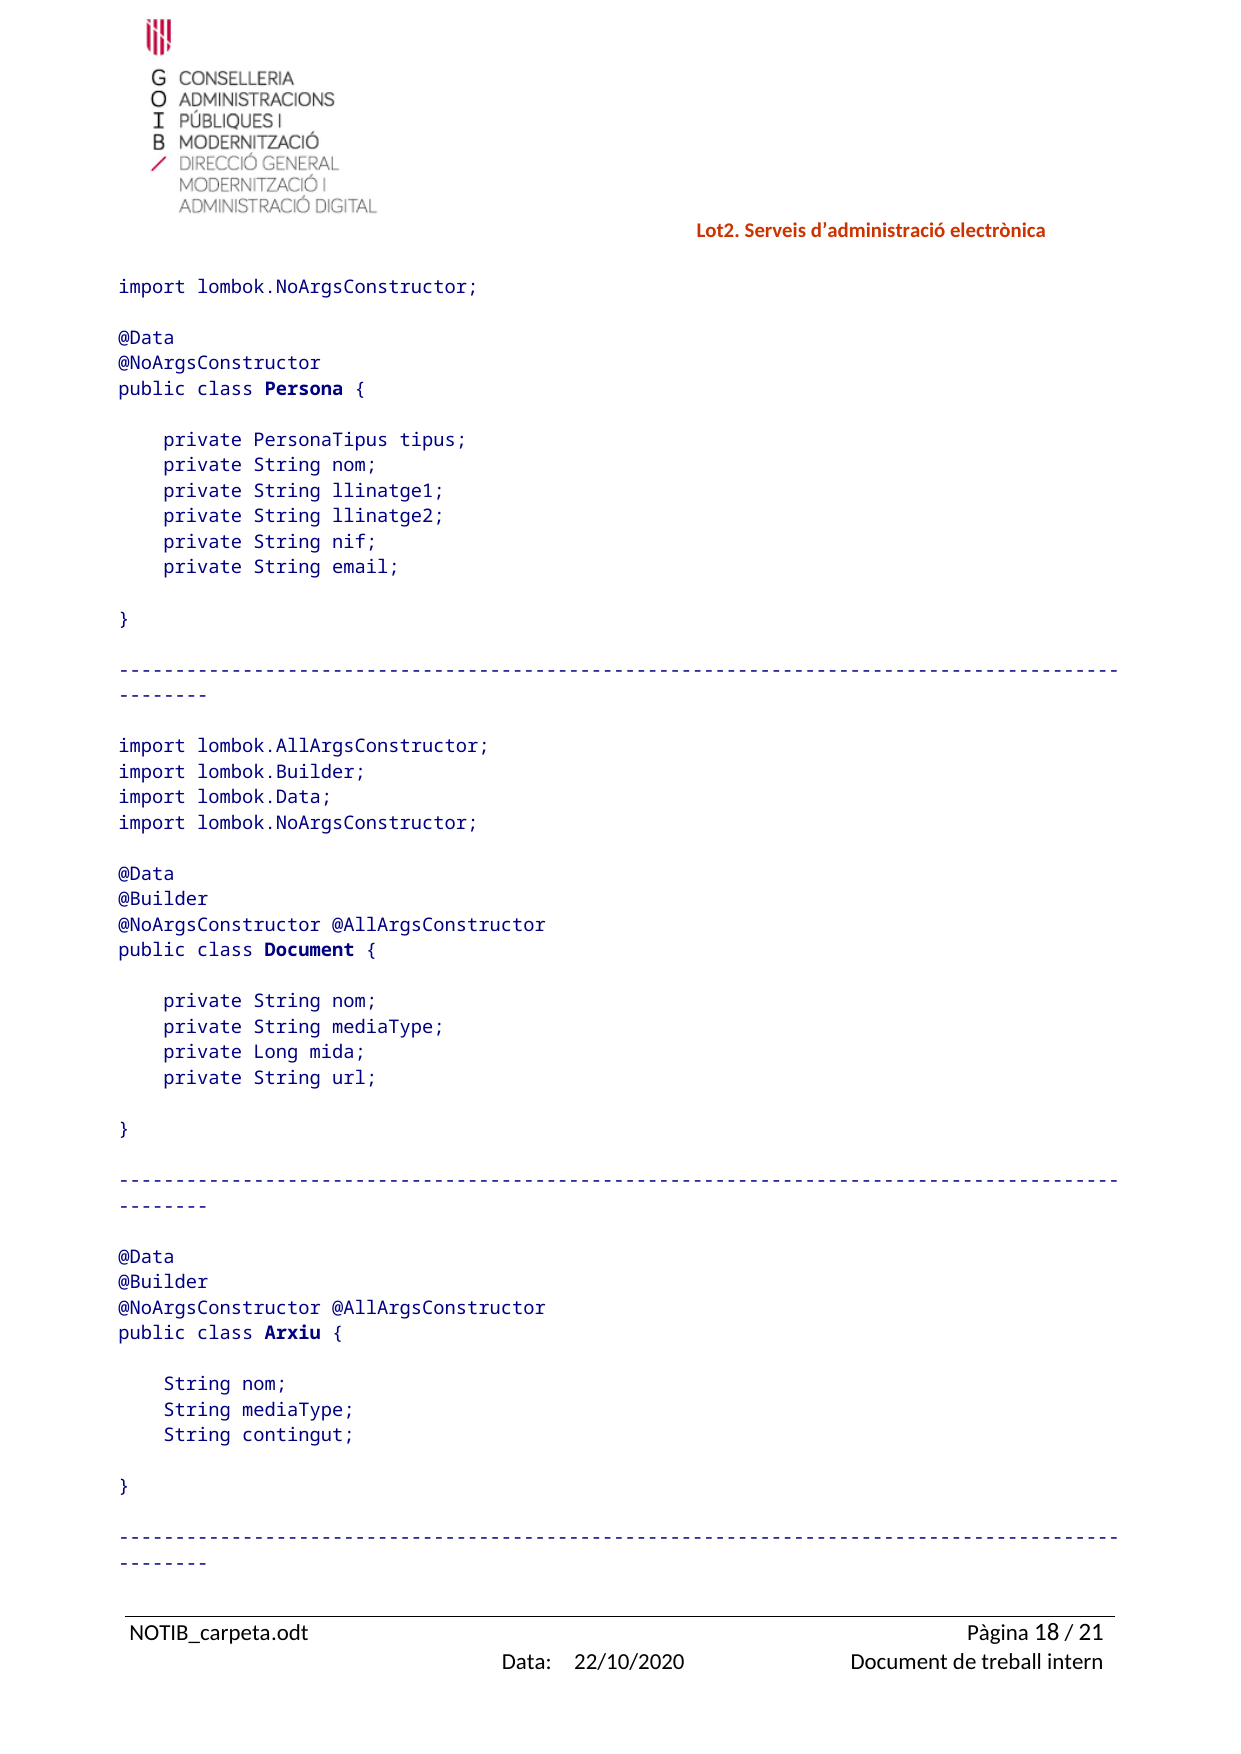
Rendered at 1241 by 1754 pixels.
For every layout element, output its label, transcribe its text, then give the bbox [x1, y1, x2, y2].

text } [118, 605, 1122, 630]
text ------------------------------------------------------------------------------------------------- [118, 656, 1122, 707]
text @Data [118, 1243, 1122, 1268]
text import lombok.NoArgsConstructor; [118, 809, 1122, 834]
text @Data [118, 324, 1122, 350]
text private String nif; [118, 528, 1122, 554]
text private String url; [118, 1064, 1122, 1090]
text private String mediaType; [118, 1013, 1122, 1039]
text String contingut; [118, 1422, 1122, 1447]
text public class Persona { [118, 375, 1122, 401]
text @Builder [118, 886, 1122, 911]
text String mediaType; [118, 1396, 1122, 1422]
text import lombok.Data; [118, 783, 1122, 809]
text private PersonaTipus tipus; [118, 426, 1122, 452]
text ------------------------------------------------------------------------------------------------- [118, 1524, 1122, 1575]
text String nom; [118, 1371, 1122, 1396]
text @Data [118, 860, 1122, 886]
text import lombok.AllArgsConstructor; [118, 732, 1122, 758]
text public class Document { [118, 937, 1122, 962]
text @Builder [118, 1268, 1122, 1294]
text private String nom; [118, 452, 1122, 477]
text import lombok.Builder; [118, 758, 1122, 783]
text @NoArgsConstructor @AllArgsConstructor [118, 911, 1122, 937]
text ------------------------------------------------------------------------------------------------- [118, 1166, 1122, 1217]
text public class Arxiu { [118, 1319, 1122, 1345]
text private String llinatge2; [118, 503, 1122, 528]
text private String llinatge1; [118, 477, 1122, 503]
text private Long mida; [118, 1039, 1122, 1064]
picture [118, 13, 400, 238]
text @NoArgsConstructor @AllArgsConstructor [118, 1294, 1122, 1319]
text private String email; [118, 554, 1122, 579]
text } [118, 1115, 1122, 1141]
text import lombok.NoArgsConstructor; [118, 273, 1122, 299]
text @NoArgsConstructor [118, 350, 1122, 375]
text } [118, 1473, 1122, 1498]
text private String nom; [118, 988, 1122, 1013]
